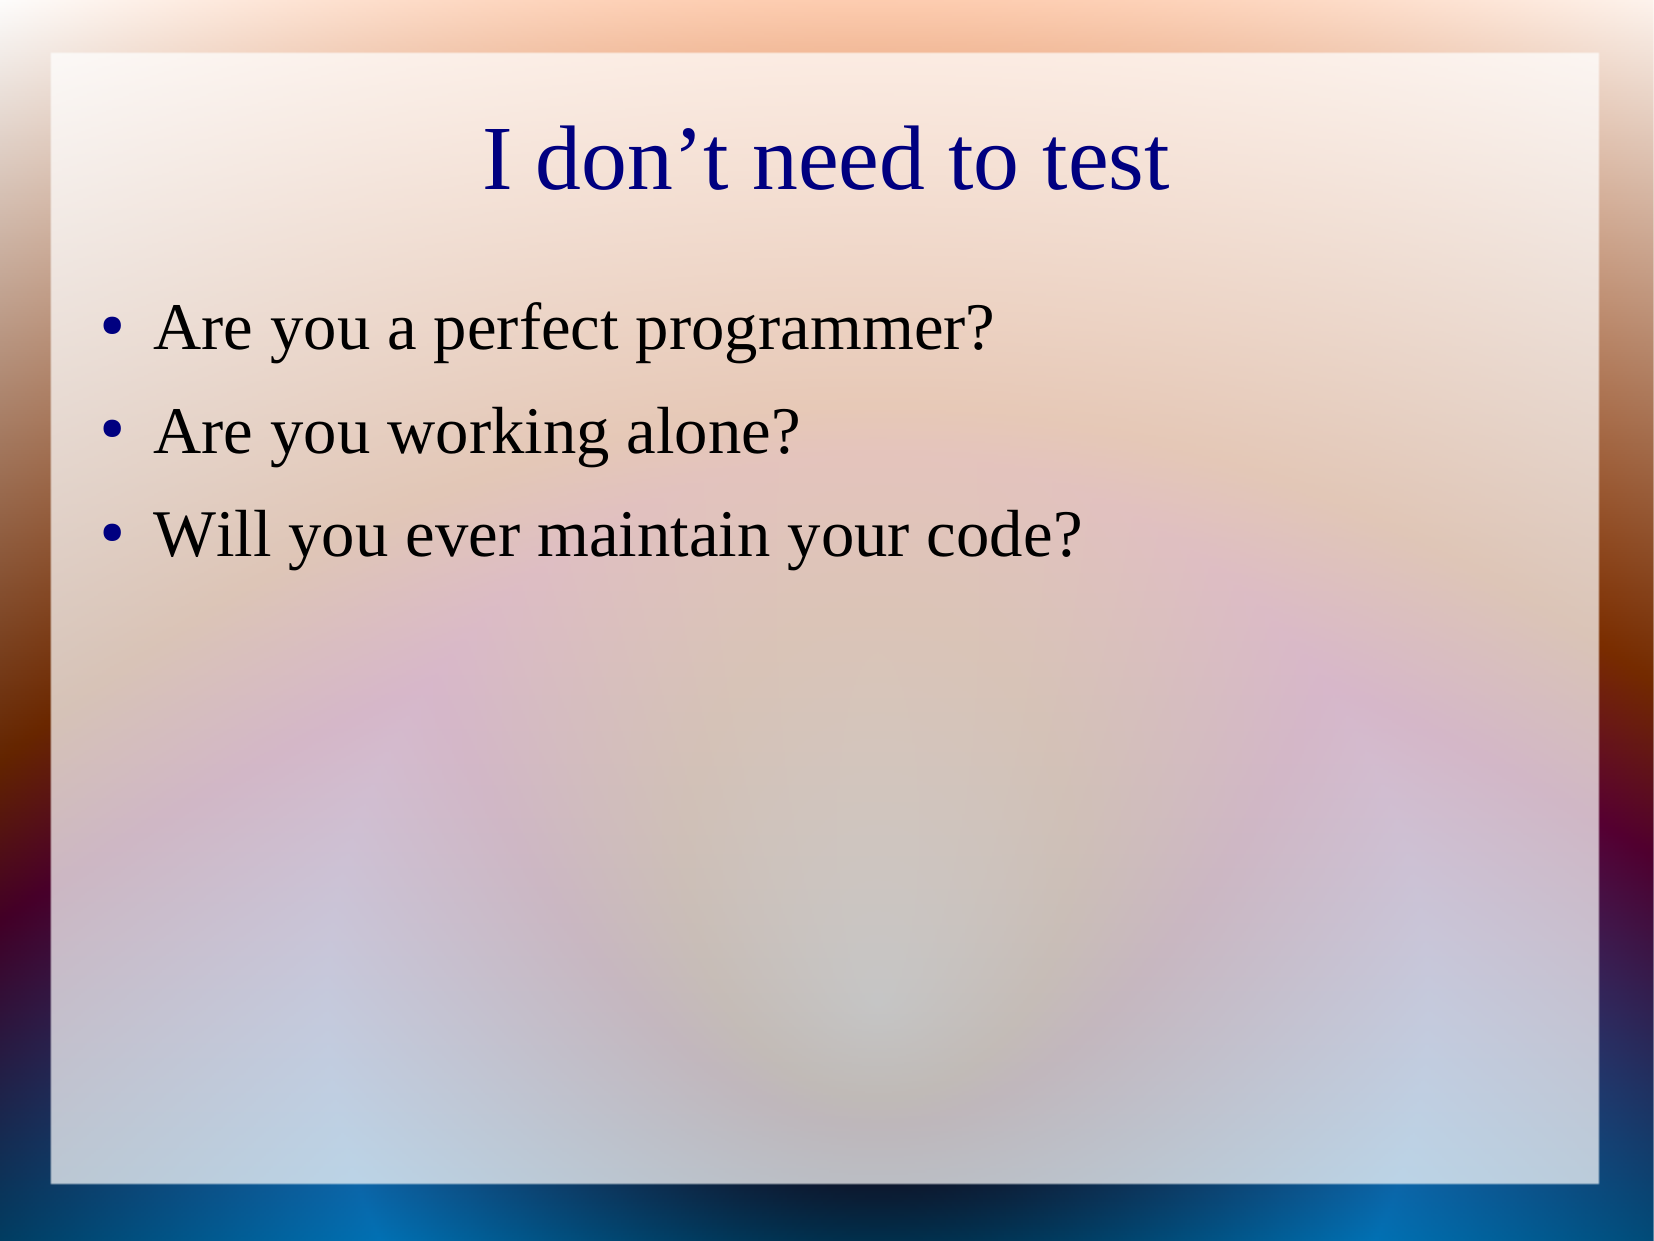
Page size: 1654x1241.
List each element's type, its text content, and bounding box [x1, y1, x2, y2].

title I don’t need to test [82, 62, 1571, 256]
list Are you a perfect programmer? Are you working alone? Will you ever maintain your code? [82, 290, 1571, 1019]
picture [0, 0, 1654, 1241]
